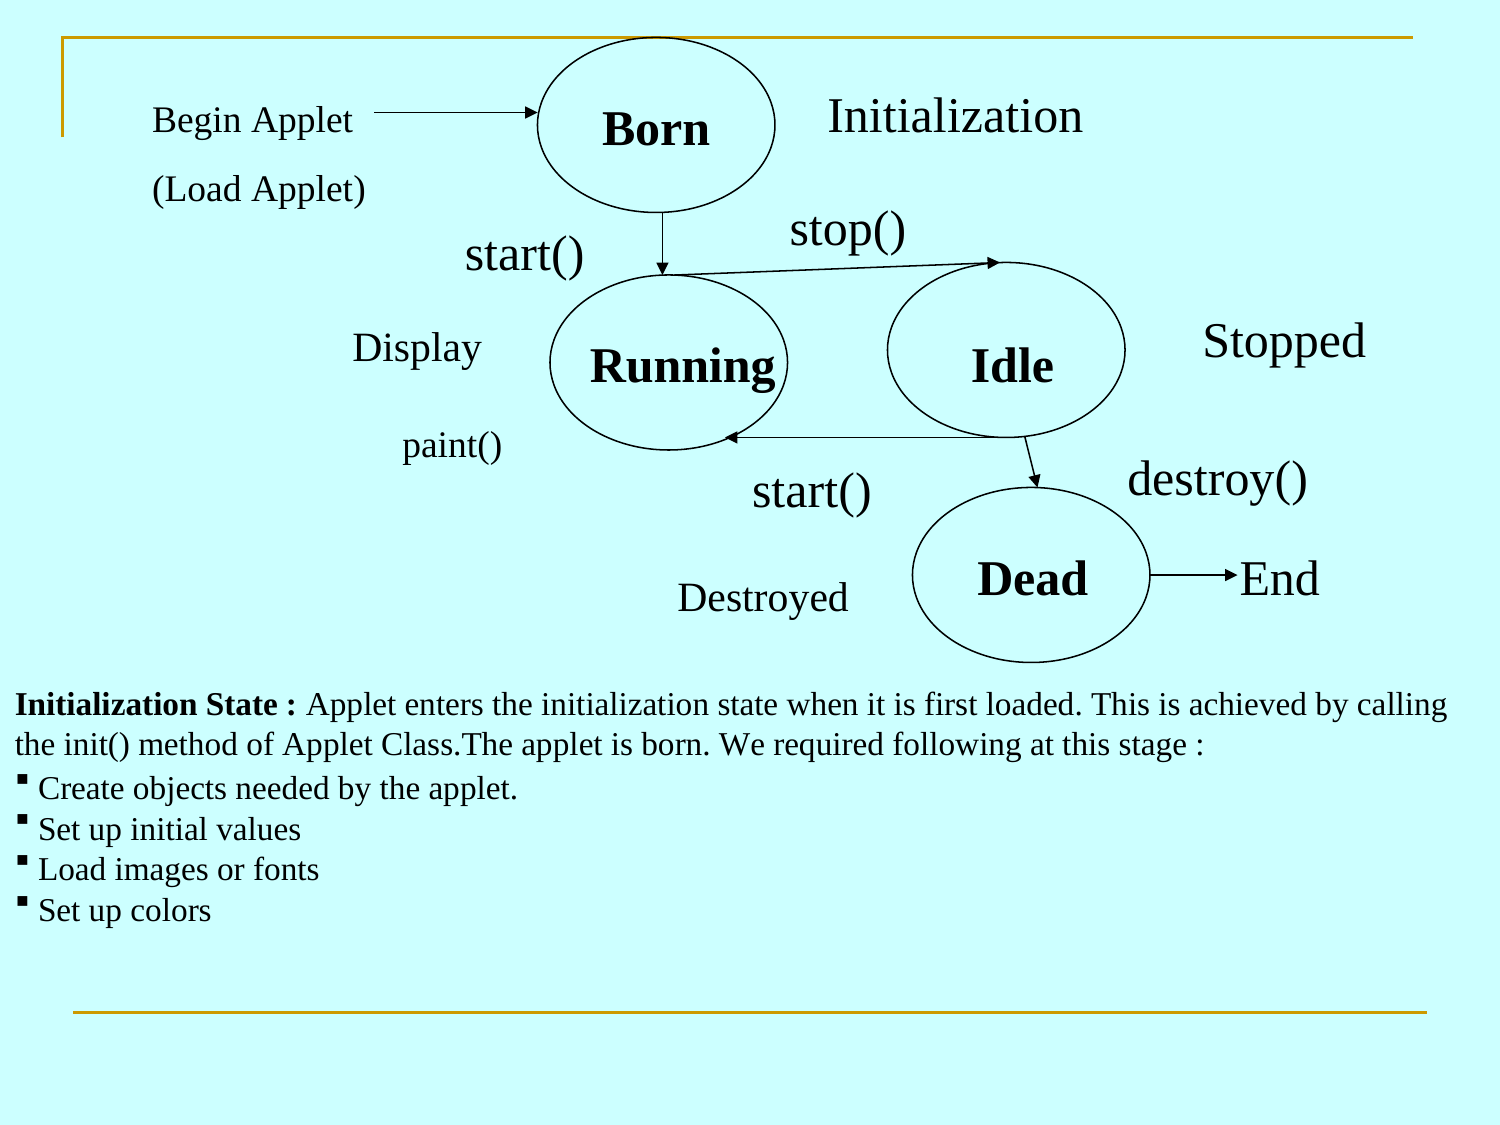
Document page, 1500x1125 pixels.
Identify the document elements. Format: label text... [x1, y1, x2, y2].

text_box Idle [924, 324, 1101, 401]
text_box start() [737, 449, 938, 526]
text_box Destroyed [662, 562, 888, 628]
text_box paint() [387, 412, 550, 473]
text_box Running [575, 324, 801, 401]
text_box start() [449, 212, 651, 288]
text_box Begin Applet (Load Applet) [137, 87, 426, 217]
text_box End [1224, 537, 1438, 613]
text_box Stopped [1187, 299, 1413, 376]
text_box destroy() [1112, 437, 1413, 513]
text_box Initialization State : Applet enters the initialization state when it is first loaded. This is achieved by calling the init() method of Applet Class.The applet is born. We required following at this stage : Create objects needed by the applet. Set up initial values Load images or fonts Set up colors [0, 674, 1500, 934]
text_box Initialization [812, 74, 1113, 151]
text_box Dead [962, 537, 1113, 613]
text_box Display [337, 312, 551, 379]
text_box Born [574, 87, 738, 163]
text_box stop() [774, 187, 976, 263]
